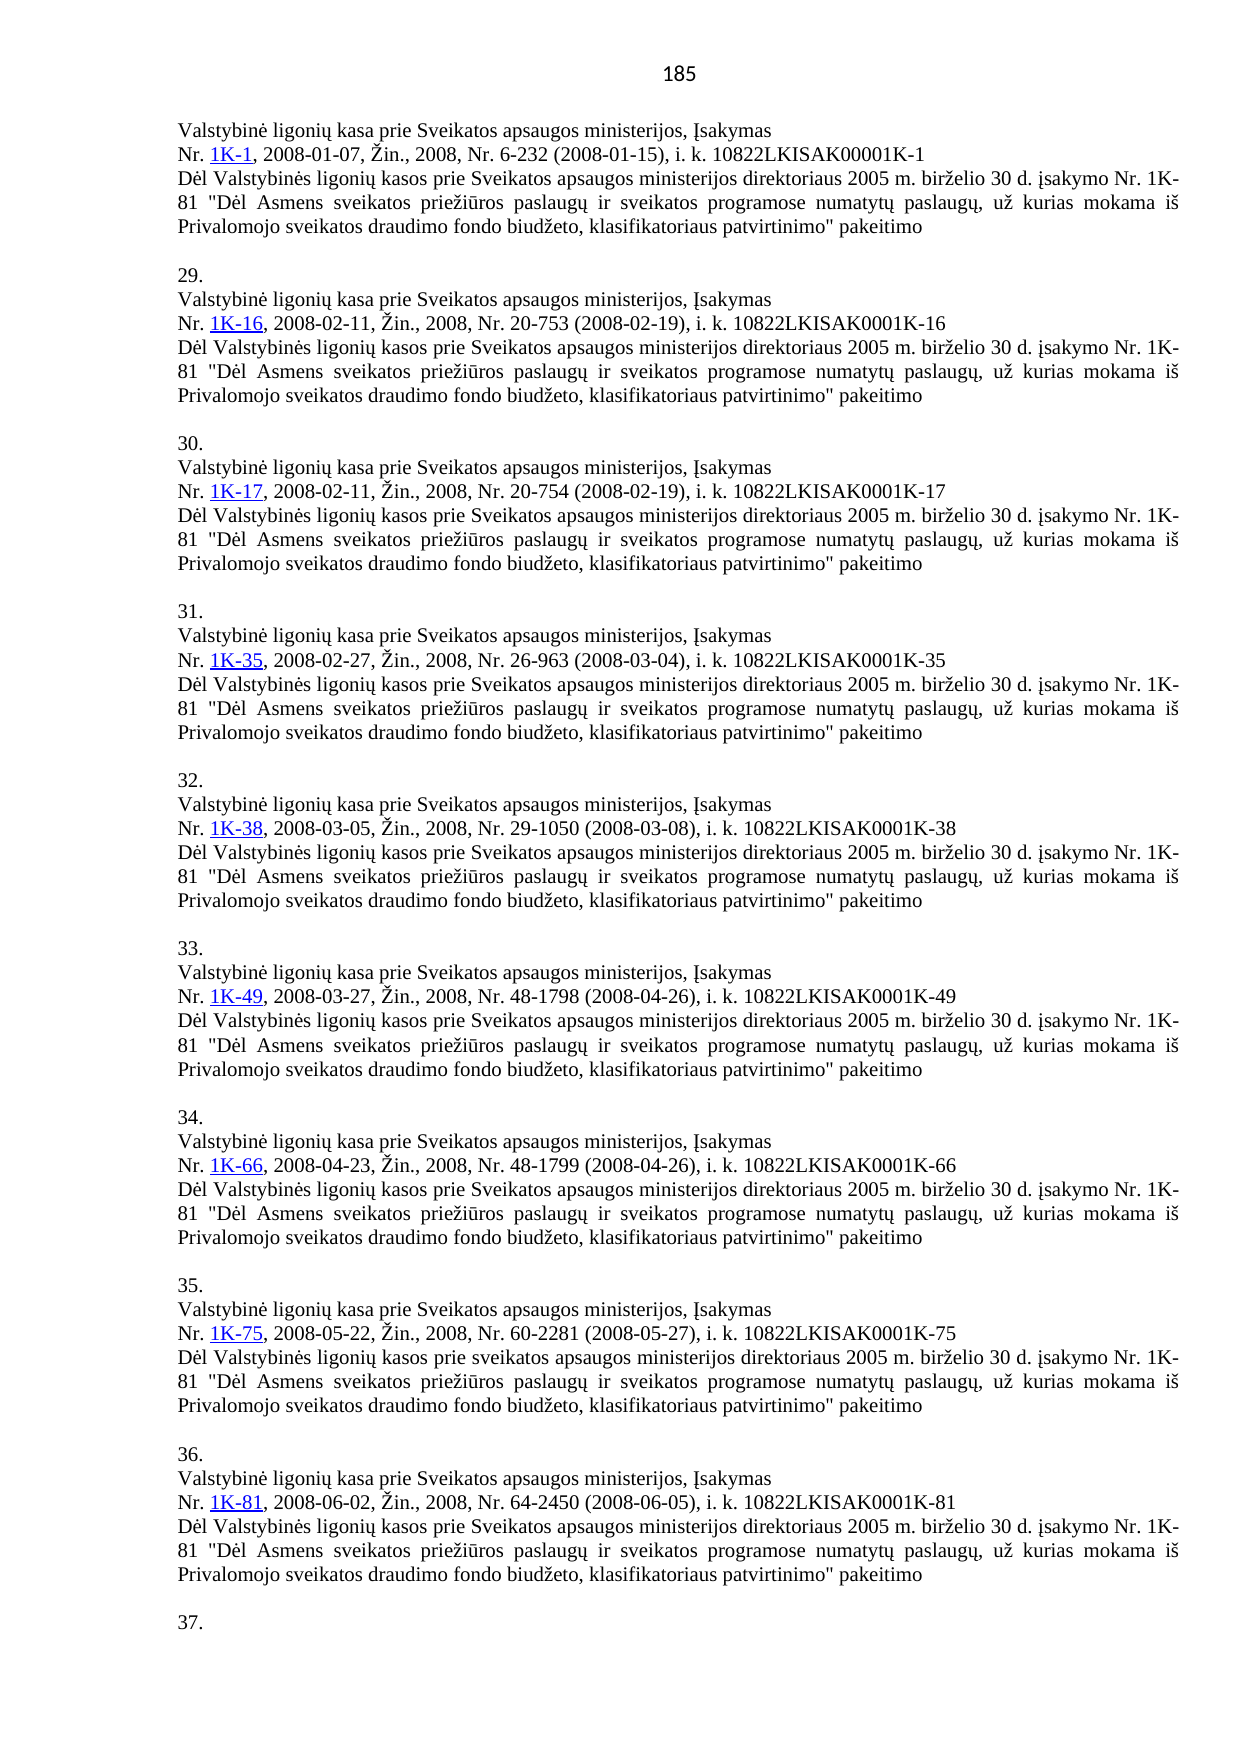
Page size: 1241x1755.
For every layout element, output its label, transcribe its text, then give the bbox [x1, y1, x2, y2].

text Dėl Valstybinės ligonių kasos prie sveikatos apsaugos ministerijos direktoriaus 2005 m. birželio 30 d. įsakymo Nr. 1K-81 "Dėl Asmens sveikatos priežiūros paslaugų ir sveikatos programose numatytų paslaugų, už kurias mokama iš Privalomojo sveikatos draudimo fondo biudžeto, klasifikatoriaus patvirtinimo" pakeitimo [177, 1345, 1181, 1417]
text Dėl Valstybinės ligonių kasos prie Sveikatos apsaugos ministerijos direktoriaus 2005 m. birželio 30 d. įsakymo Nr. 1K-81 "Dėl Asmens sveikatos priežiūros paslaugų ir sveikatos programose numatytų paslaugų, už kurias mokama iš Privalomojo sveikatos draudimo fondo biudžeto, klasifikatoriaus patvirtinimo" pakeitimo [177, 1514, 1181, 1586]
text Dėl Valstybinės ligonių kasos prie Sveikatos apsaugos ministerijos direktoriaus 2005 m. birželio 30 d. įsakymo Nr. 1K-81 "Dėl Asmens sveikatos priežiūros paslaugų ir sveikatos programose numatytų paslaugų, už kurias mokama iš Privalomojo sveikatos draudimo fondo biudžeto, klasifikatoriaus patvirtinimo" pakeitimo [177, 672, 1181, 744]
text Valstybinė ligonių kasa prie Sveikatos apsaugos ministerijos, Įsakymas [177, 792, 1181, 816]
text Nr. 1K-75, 2008-05-22, Žin., 2008, Nr. 60-2281 (2008-05-27), i. k. 10822LKISAK0001K-75 [177, 1321, 1181, 1345]
text Valstybinė ligonių kasa prie Sveikatos apsaugos ministerijos, Įsakymas [177, 1129, 1181, 1153]
text Dėl Valstybinės ligonių kasos prie Sveikatos apsaugos ministerijos direktoriaus 2005 m. birželio 30 d. įsakymo Nr. 1K-81 "Dėl Asmens sveikatos priežiūros paslaugų ir sveikatos programose numatytų paslaugų, už kurias mokama iš Privalomojo sveikatos draudimo fondo biudžeto, klasifikatoriaus patvirtinimo" pakeitimo [177, 503, 1181, 575]
text Nr. 1K-16, 2008-02-11, Žin., 2008, Nr. 20-753 (2008-02-19), i. k. 10822LKISAK0001K-16 [177, 311, 1181, 335]
text Valstybinė ligonių kasa prie Sveikatos apsaugos ministerijos, Įsakymas [177, 960, 1181, 984]
text Nr. 1K-38, 2008-03-05, Žin., 2008, Nr. 29-1050 (2008-03-08), i. k. 10822LKISAK0001K-38 [177, 816, 1181, 840]
text Valstybinė ligonių kasa prie Sveikatos apsaugos ministerijos, Įsakymas [177, 1297, 1181, 1321]
text Valstybinė ligonių kasa prie Sveikatos apsaugos ministerijos, Įsakymas [177, 623, 1181, 647]
text 31. [177, 599, 1181, 623]
text 29. [177, 262, 1181, 287]
text Valstybinė ligonių kasa prie Sveikatos apsaugos ministerijos, Įsakymas [177, 118, 1181, 142]
text 30. [177, 431, 1181, 455]
text 32. [177, 768, 1181, 792]
text 37. [177, 1610, 1181, 1634]
text 36. [177, 1442, 1181, 1466]
text Nr. 1K-81, 2008-06-02, Žin., 2008, Nr. 64-2450 (2008-06-05), i. k. 10822LKISAK0001K-81 [177, 1490, 1181, 1514]
text Nr. 1K-66, 2008-04-23, Žin., 2008, Nr. 48-1799 (2008-04-26), i. k. 10822LKISAK0001K-66 [177, 1153, 1181, 1177]
text Valstybinė ligonių kasa prie Sveikatos apsaugos ministerijos, Įsakymas [177, 455, 1181, 479]
text 35. [177, 1273, 1181, 1297]
text 33. [177, 936, 1181, 960]
text Dėl Valstybinės ligonių kasos prie Sveikatos apsaugos ministerijos direktoriaus 2005 m. birželio 30 d. įsakymo Nr. 1K-81 "Dėl Asmens sveikatos priežiūros paslaugų ir sveikatos programose numatytų paslaugų, už kurias mokama iš Privalomojo sveikatos draudimo fondo biudžeto, klasifikatoriaus patvirtinimo" pakeitimo [177, 1177, 1181, 1249]
text Dėl Valstybinės ligonių kasos prie Sveikatos apsaugos ministerijos direktoriaus 2005 m. birželio 30 d. įsakymo Nr. 1K-81 "Dėl Asmens sveikatos priežiūros paslaugų ir sveikatos programose numatytų paslaugų, už kurias mokama iš Privalomojo sveikatos draudimo fondo biudžeto, klasifikatoriaus patvirtinimo" pakeitimo [177, 335, 1181, 407]
text Valstybinė ligonių kasa prie Sveikatos apsaugos ministerijos, Įsakymas [177, 287, 1181, 311]
text Dėl Valstybinės ligonių kasos prie Sveikatos apsaugos ministerijos direktoriaus 2005 m. birželio 30 d. įsakymo Nr. 1K-81 "Dėl Asmens sveikatos priežiūros paslaugų ir sveikatos programose numatytų paslaugų, už kurias mokama iš Privalomojo sveikatos draudimo fondo biudžeto, klasifikatoriaus patvirtinimo" pakeitimo [177, 1008, 1181, 1081]
text Dėl Valstybinės ligonių kasos prie Sveikatos apsaugos ministerijos direktoriaus 2005 m. birželio 30 d. įsakymo Nr. 1K-81 "Dėl Asmens sveikatos priežiūros paslaugų ir sveikatos programose numatytų paslaugų, už kurias mokama iš Privalomojo sveikatos draudimo fondo biudžeto, klasifikatoriaus patvirtinimo" pakeitimo [177, 166, 1181, 238]
text Valstybinė ligonių kasa prie Sveikatos apsaugos ministerijos, Įsakymas [177, 1466, 1181, 1490]
text Nr. 1K-49, 2008-03-27, Žin., 2008, Nr. 48-1798 (2008-04-26), i. k. 10822LKISAK0001K-49 [177, 984, 1181, 1008]
text Nr. 1K-1, 2008-01-07, Žin., 2008, Nr. 6-232 (2008-01-15), i. k. 10822LKISAK00001K-1 [177, 142, 1181, 166]
text Nr. 1K-35, 2008-02-27, Žin., 2008, Nr. 26-963 (2008-03-04), i. k. 10822LKISAK0001K-35 [177, 647, 1181, 672]
text 34. [177, 1105, 1181, 1129]
text Nr. 1K-17, 2008-02-11, Žin., 2008, Nr. 20-754 (2008-02-19), i. k. 10822LKISAK0001K-17 [177, 479, 1181, 503]
text Dėl Valstybinės ligonių kasos prie Sveikatos apsaugos ministerijos direktoriaus 2005 m. birželio 30 d. įsakymo Nr. 1K-81 "Dėl Asmens sveikatos priežiūros paslaugų ir sveikatos programose numatytų paslaugų, už kurias mokama iš Privalomojo sveikatos draudimo fondo biudžeto, klasifikatoriaus patvirtinimo" pakeitimo [177, 840, 1181, 912]
